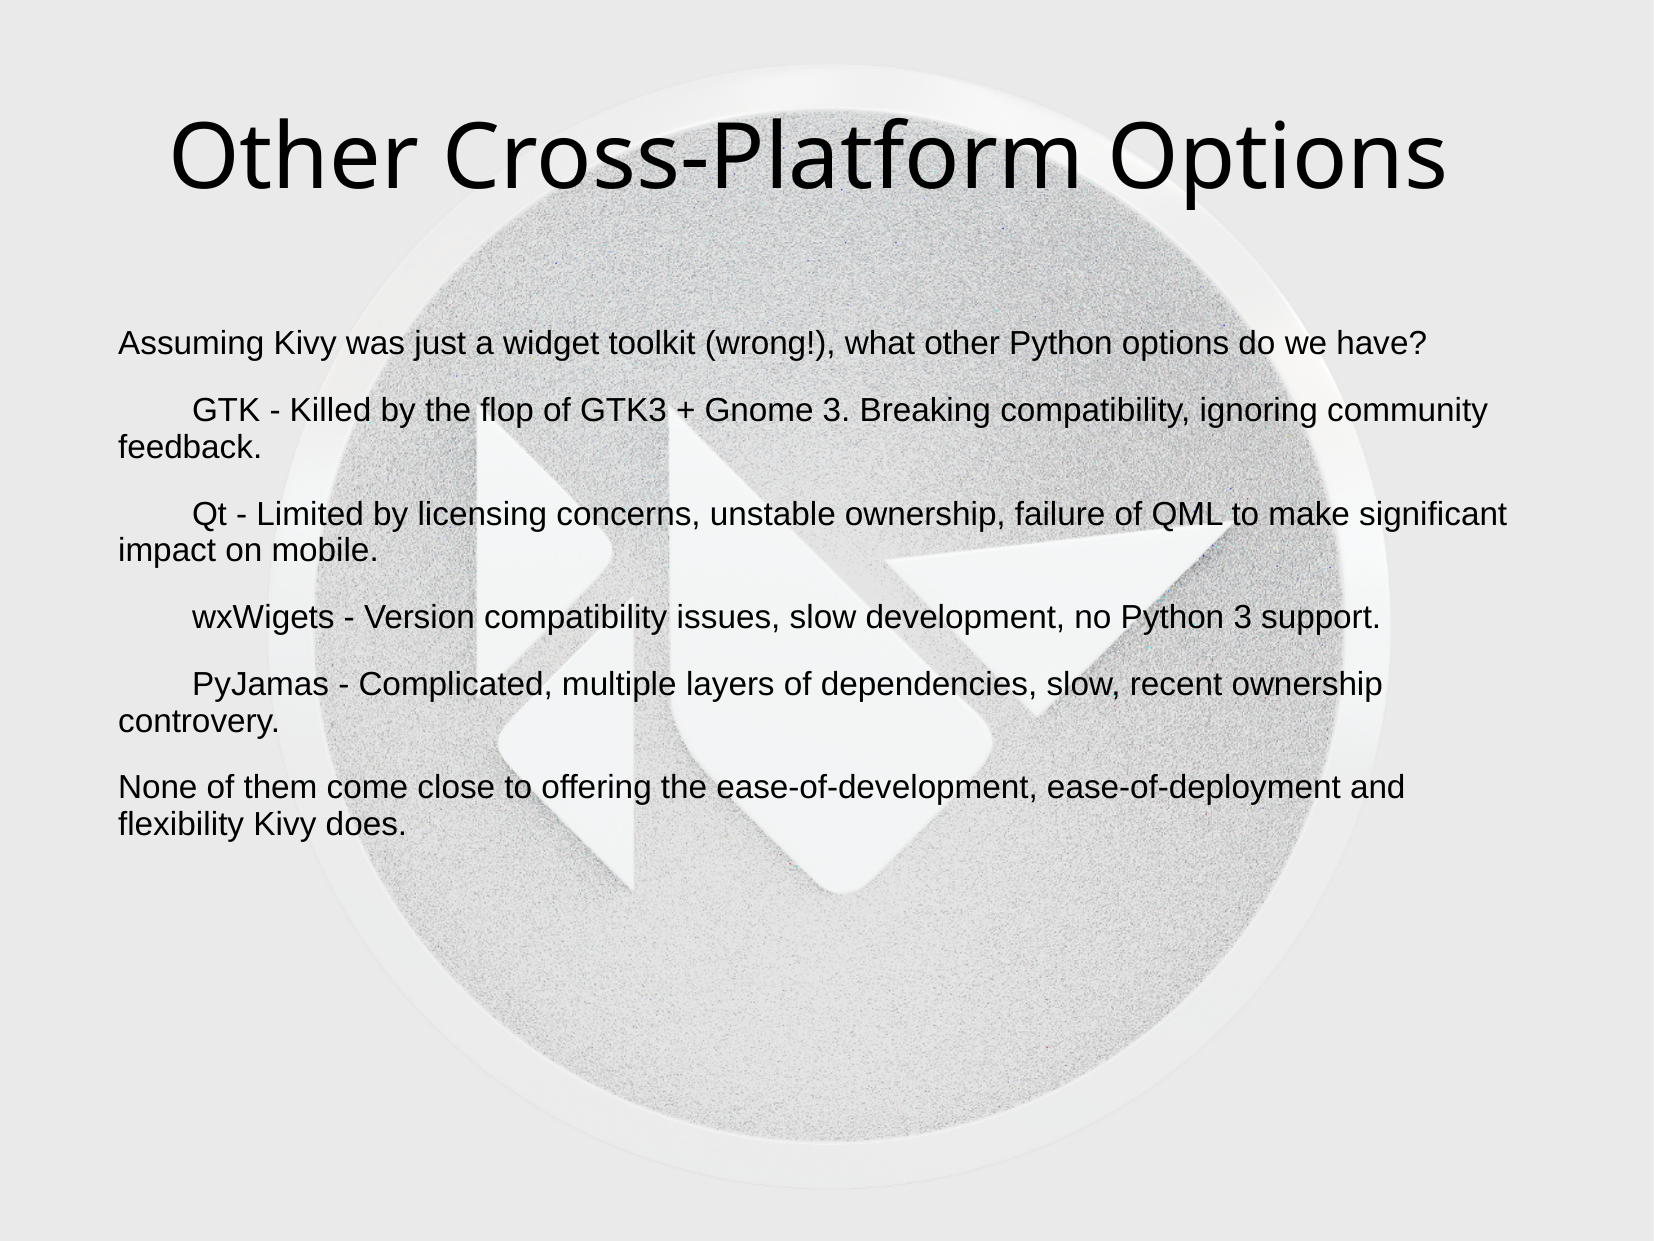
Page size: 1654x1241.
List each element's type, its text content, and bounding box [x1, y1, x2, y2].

title Other Cross-Platform Options [82, 49, 1536, 257]
picture [0, 0, 1654, 1241]
list Assuming Kivy was just a widget toolkit (wrong!), what other Python options do we have? GTK - Killed by the flop of GTK3 + Gnome 3. Breaking compatibility, ignoring community feedback. Qt - Limited by licensing concerns, unstable ownership, failure of QML to make significant impact on mobile. wxWigets - Version compatibility issues, slow development, no Python 3 support. PyJamas - Complicated, multiple layers of dependencies, slow, recent ownership controvery. None of them come close to offering the ease-of-development, ease-of-deployment and flexibility Kivy does. [118, 324, 1536, 846]
